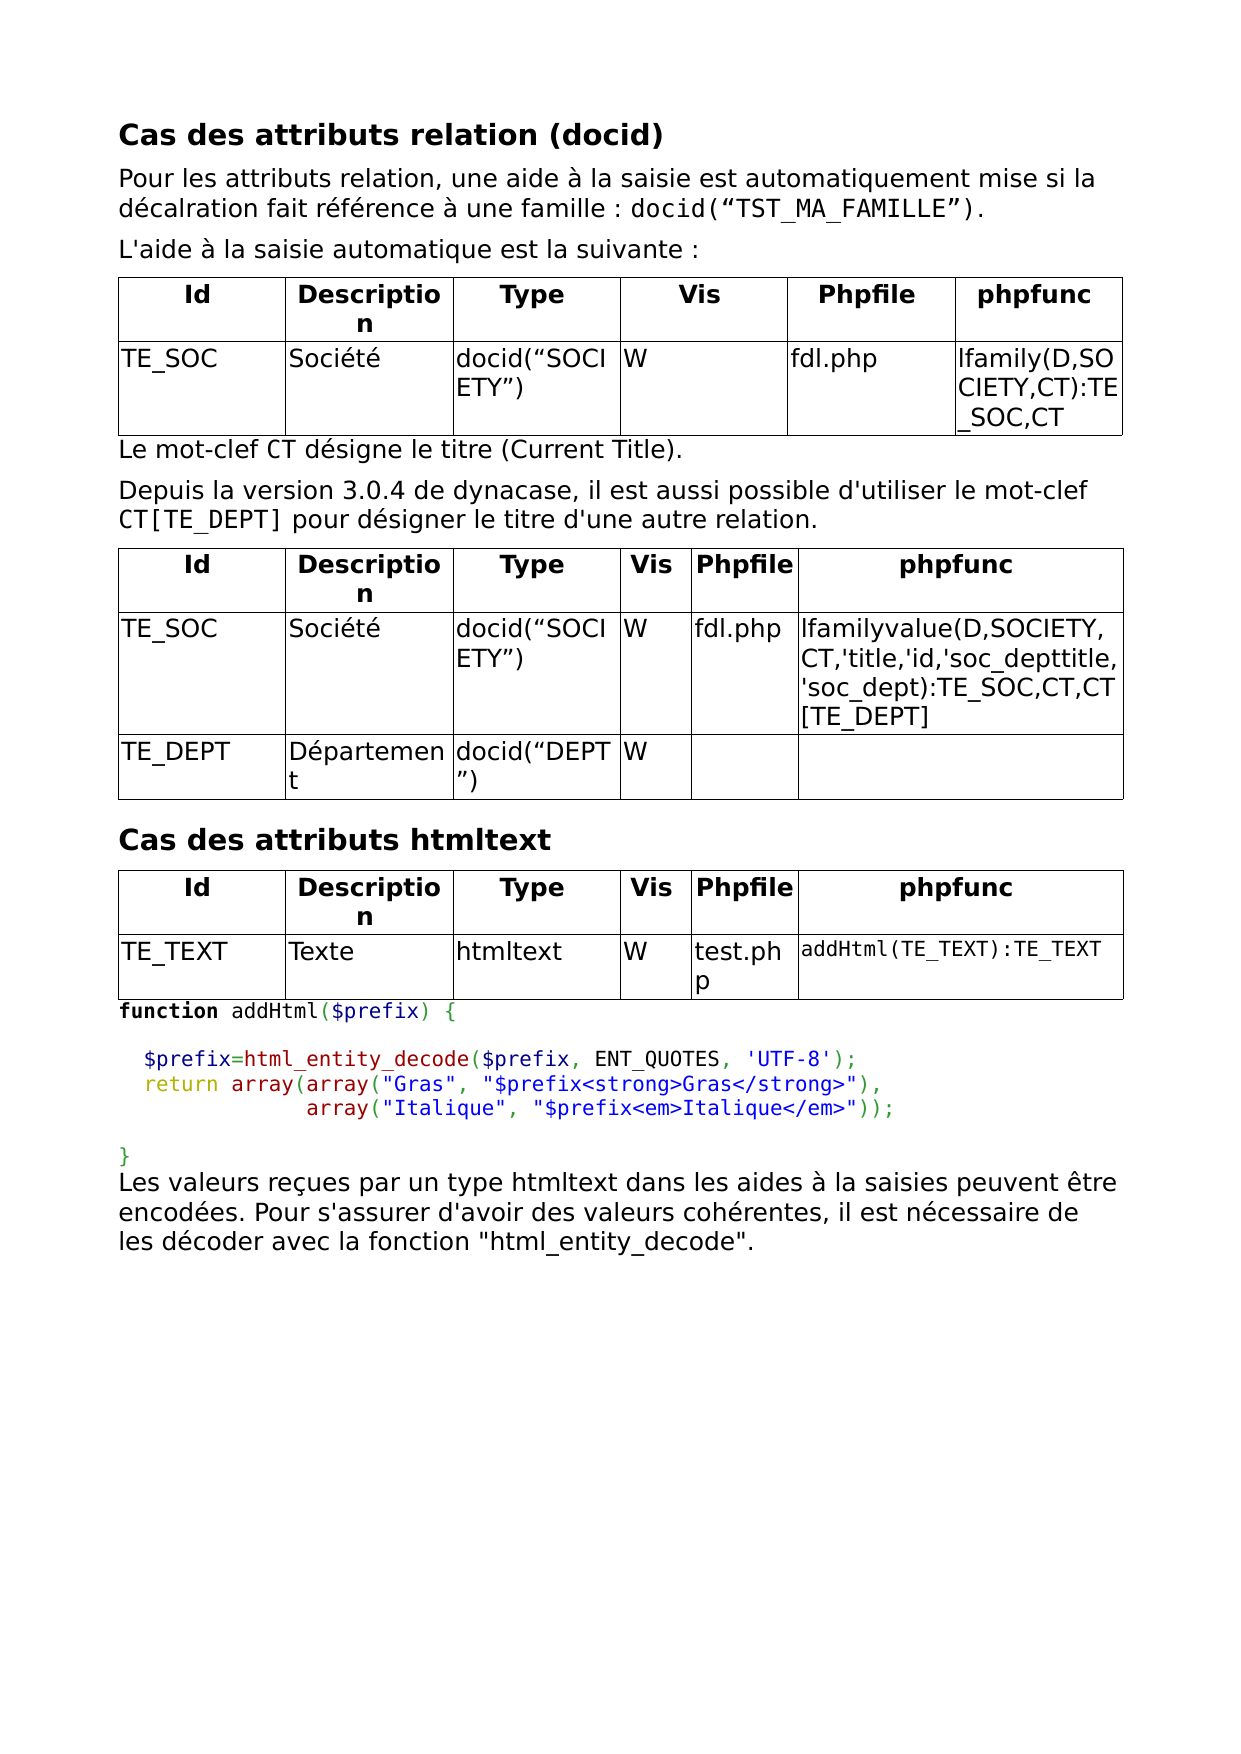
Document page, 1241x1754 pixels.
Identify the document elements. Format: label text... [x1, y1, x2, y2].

table_cell docid(“SOCIETY”) [454, 613, 620, 734]
table_header Id [119, 278, 285, 341]
table_header Type [454, 549, 620, 612]
table_cell fdl.php [692, 613, 798, 734]
text Les valeurs reçues par un type htmltext dans les aides à la saisies peuvent être encodées. Pour s'assurer d'avoir des valeurs cohérentes, il est nécessaire de les décoder avec la fonction "html_entity_decode". [118, 1169, 1122, 1256]
table_cell test.php [692, 935, 798, 999]
table_header Vis [621, 549, 691, 612]
text } [118, 1144, 1122, 1169]
subtitle Cas des attributs htmltext [118, 824, 1122, 858]
table_header Phpfile [788, 278, 955, 341]
table_cell docid(“SOCIETY”) [454, 342, 620, 435]
text return array(array("Gras", "$prefix<strong>Gras</strong>"), [118, 1072, 1122, 1096]
table_header Description [286, 549, 453, 612]
table_cell TE_TEXT [119, 935, 285, 999]
table_header Phpfile [692, 871, 798, 934]
text function addHtml($prefix) { [118, 1000, 1122, 1023]
table_cell TE_SOC [119, 342, 285, 435]
table_header Id [119, 549, 285, 612]
table_cell W [621, 735, 691, 798]
subtitle Cas des attributs relation (docid) [118, 118, 1122, 152]
table_cell Société [286, 613, 453, 734]
table_header phpfunc [956, 278, 1122, 341]
table_header Description [286, 871, 453, 934]
table_header phpfunc [799, 549, 1123, 612]
table_cell Département [286, 735, 453, 798]
table_header Id [119, 871, 285, 934]
table_cell W [621, 613, 691, 734]
table_cell W [621, 935, 691, 999]
text L'aide à la saisie automatique est la suivante : [118, 235, 1122, 264]
table_cell Texte [286, 935, 453, 999]
text $prefix=html_entity_decode($prefix, ENT_QUOTES, 'UTF-8'); [118, 1047, 1122, 1072]
table_cell htmltext [454, 935, 620, 999]
table_cell fdl.php [788, 342, 955, 435]
table_header Type [454, 278, 620, 341]
table_cell W [621, 342, 787, 435]
table_cell [799, 735, 1123, 798]
table_header Description [286, 278, 453, 341]
table_cell TE_DEPT [119, 735, 285, 798]
table_cell addHtml(TE_TEXT):TE_TEXT [799, 935, 1123, 999]
table_header Type [454, 871, 620, 934]
table_cell TE_SOC [119, 613, 285, 734]
table_cell docid(“DEPT”) [454, 735, 620, 798]
table_cell lfamilyvalue(D,SOCIETY,CT,'title,'id,'soc_depttitle,'soc_dept):TE_SOC,CT,CT[TE_DEPT] [799, 613, 1123, 734]
table_header Phpfile [692, 549, 798, 612]
table_cell [692, 735, 798, 798]
text Pour les attributs relation, une aide à la saisie est automatiquement mise si la décalration fait référence à une famille : docid(“TST_MA_FAMILLE”). [118, 164, 1122, 223]
table_header Vis [621, 278, 787, 341]
table_cell Société [286, 342, 453, 435]
text Depuis la version 3.0.4 de dynacase, il est aussi possible d'utiliser le mot-clef CT[TE_DEPT] pour désigner le titre d'une autre relation. [118, 477, 1122, 535]
table_header Vis [621, 871, 691, 934]
table_header phpfunc [799, 871, 1123, 934]
text Le mot-clef CT désigne le titre (Current Title). [118, 436, 1122, 464]
table_cell lfamily(D,SOCIETY,CT):TE_SOC,CT [956, 342, 1122, 435]
text array("Italique", "$prefix<em>Italique</em>")); [118, 1096, 1122, 1120]
